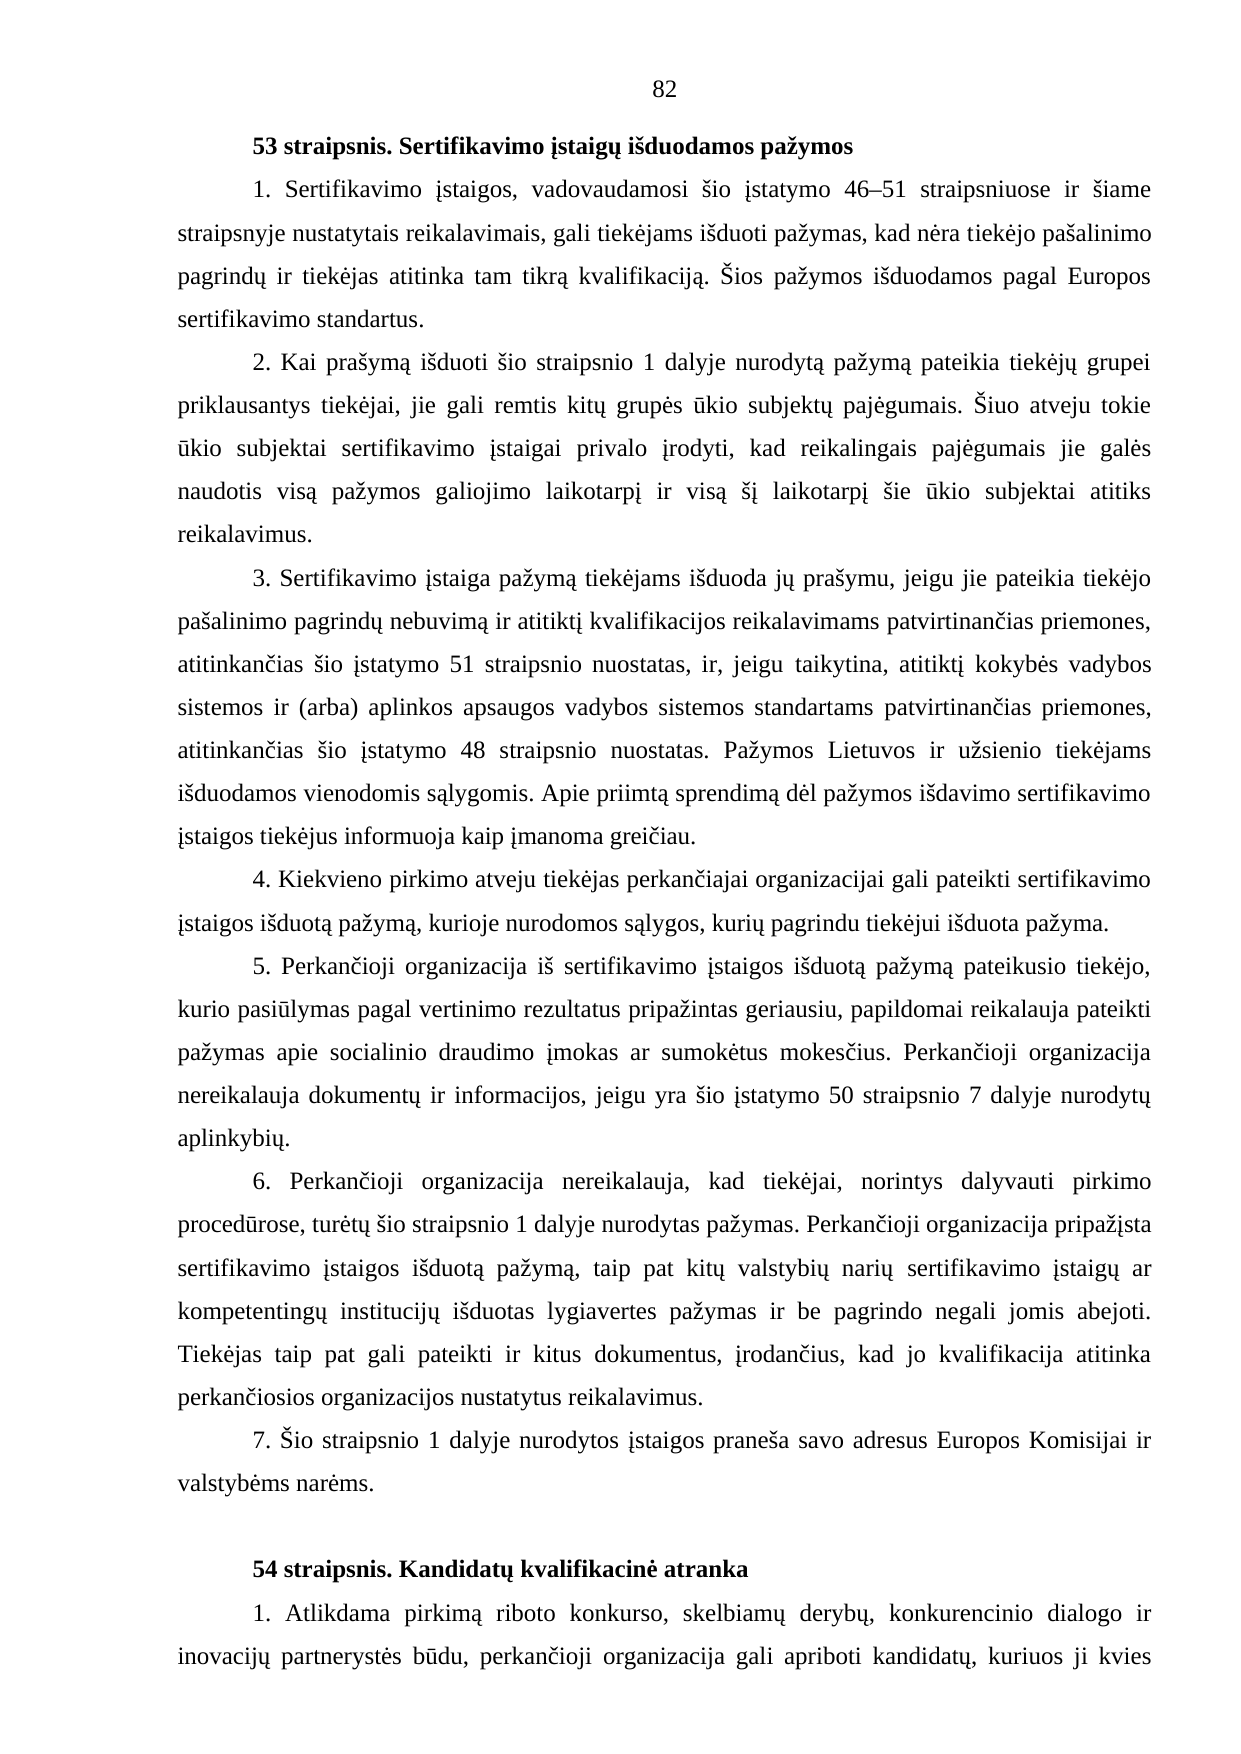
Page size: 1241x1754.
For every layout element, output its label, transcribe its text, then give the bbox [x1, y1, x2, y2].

text 4. Kiekvieno pirkimo atveju tiekėjas perkančiajai organizacijai gali pateikti sertifikavimo įstaigos išduotą pažymą, kurioje nurodomos sąlygos, kurių pagrindu tiekėjui išduota pažyma. [177, 864, 1152, 936]
text 53 straipsnis. Sertifikavimo įstaigų išduodamos pažymos [177, 131, 1152, 160]
text 6. Perkančioji organizacija nereikalauja, kad tiekėjai, norintys dalyvauti pirkimo procedūrose, turėtų šio straipsnio 1 dalyje nurodytas pažymas. Perkančioji organizacija pripažįsta sertifikavimo įstaigos išduotą pažymą, taip pat kitų valstybių narių sertifikavimo įstaigų ar kompetentingų institucijų išduotas lygiavertes pažymas ir be pagrindo negali jomis abejoti. Tiekėjas taip pat gali pateikti ir kitus dokumentus, įrodančius, kad jo kvalifikacija atitinka perkančiosios organizacijos nustatytus reikalavimus. [177, 1166, 1152, 1411]
text 1. Atlikdama pirkimą riboto konkurso, skelbiamų derybų, konkurencinio dialogo ir inovacijų partnerystės būdu, perkančioji organizacija gali apriboti kandidatų, kuriuos ji kvies [177, 1598, 1152, 1669]
text 1. Sertifikavimo įstaigos, vadovaudamosi šio įstatymo 46–51 straipsniuose ir šiame straipsnyje nustatytais reikalavimais, gali tiekėjams išduoti pažymas, kad nėra tiekėjo pašalinimo pagrindų ir tiekėjas atitinka tam tikrą kvalifikaciją. Šios pažymos išduodamos pagal Europos sertifikavimo standartus. [177, 174, 1152, 333]
text 3. Sertifikavimo įstaiga pažymą tiekėjams išduoda jų prašymu, jeigu jie pateikia tiekėjo pašalinimo pagrindų nebuvimą ir atitiktį kvalifikacijos reikalavimams patvirtinančias priemones, atitinkančias šio įstatymo 51 straipsnio nuostatas, ir, jeigu taikytina, atitiktį kokybės vadybos sistemos ir (arba) aplinkos apsaugos vadybos sistemos standartams patvirtinančias priemones, atitinkančias šio įstatymo 48 straipsnio nuostatas. Pažymos Lietuvos ir užsienio tiekėjams išduodamos vienodomis sąlygomis. Apie priimtą sprendimą dėl pažymos išdavimo sertifikavimo įstaigos tiekėjus informuoja kaip įmanoma greičiau. [177, 563, 1152, 850]
text 54 straipsnis. Kandidatų kvalifikacinė atranka [177, 1554, 1152, 1583]
text 2. Kai prašymą išduoti šio straipsnio 1 dalyje nurodytą pažymą pateikia tiekėjų grupei priklausantys tiekėjai, jie gali remtis kitų grupės ūkio subjektų pajėgumais. Šiuo atveju tokie ūkio subjektai sertifikavimo įstaigai privalo įrodyti, kad reikalingais pajėgumais jie galės naudotis visą pažymos galiojimo laikotarpį ir visą šį laikotarpį šie ūkio subjektai atitiks reikalavimus. [177, 347, 1152, 548]
text 5. Perkančioji organizacija iš sertifikavimo įstaigos išduotą pažymą pateikusio tiekėjo, kurio pasiūlymas pagal vertinimo rezultatus pripažintas geriausiu, papildomai reikalauja pateikti pažymas apie socialinio draudimo įmokas ar sumokėtus mokesčius. Perkančioji organizacija nereikalauja dokumentų ir informacijos, jeigu yra šio įstatymo 50 straipsnio 7 dalyje nurodytų aplinkybių. [177, 951, 1152, 1152]
text 7. Šio straipsnio 1 dalyje nurodytos įstaigos praneša savo adresus Europos Komisijai ir valstybėms narėms. [177, 1425, 1152, 1497]
